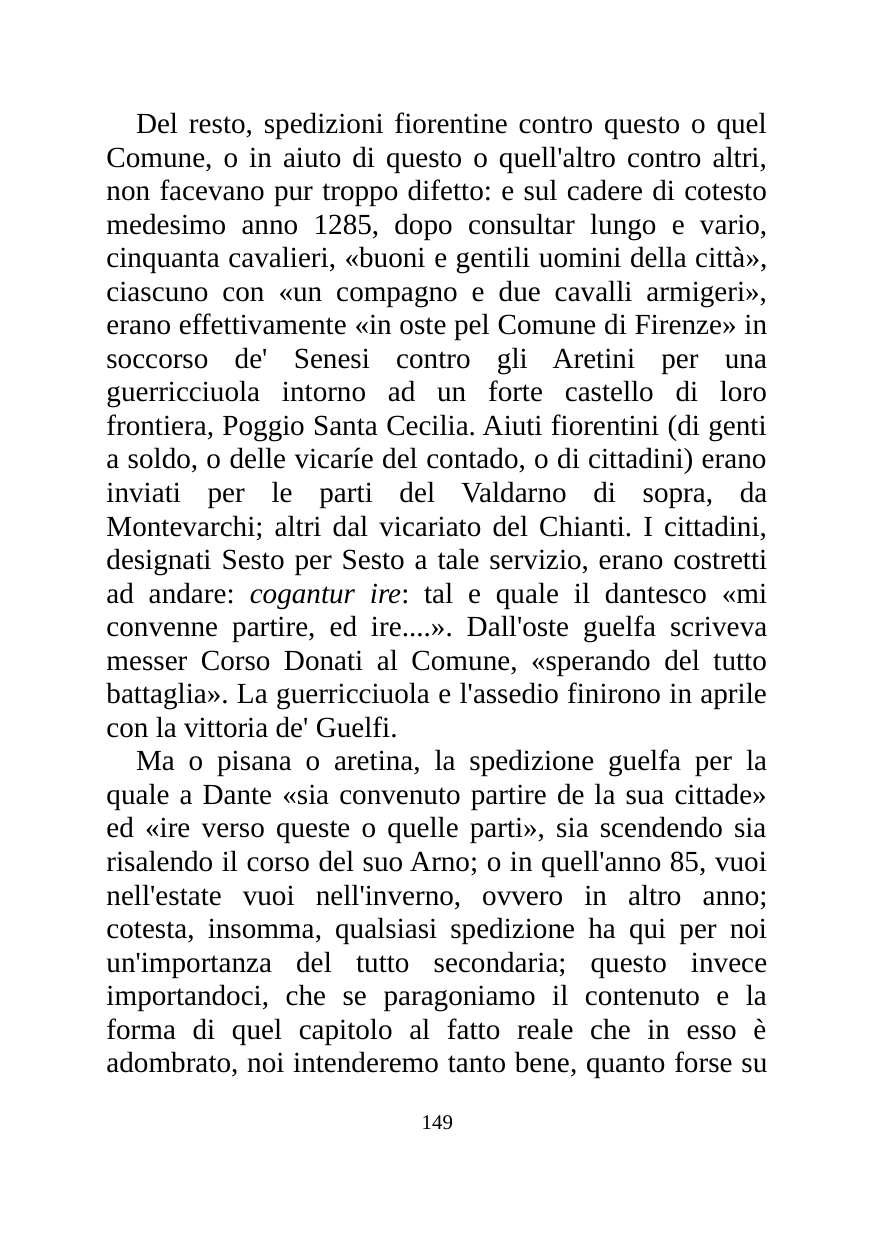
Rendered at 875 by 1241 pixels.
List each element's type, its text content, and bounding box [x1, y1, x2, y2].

text Del resto, spedizioni fiorentine contro questo o quel Comune, o in aiuto di questo o quell'altro contro altri, non facevano pur troppo difetto: e sul cadere di cotesto medesimo anno 1285, dopo consultar lungo e vario, cinquanta cavalieri, «buoni e gentili uomini della città», ciascuno con «un compagno e due cavalli armigeri», erano effettivamente «in oste pel Comune di Firenze» in soccorso de' Senesi contro gli Aretini per una guerricciuola intorno ad un forte castello di loro frontiera, Poggio Santa Cecilia. Aiuti fiorentini (di genti a soldo, o delle vicaríe del contado, o di cittadini) erano inviati per le parti del Valdarno di sopra, da Montevarchi; altri dal vicariato del Chianti. I cittadini, designati Sesto per Sesto a tale servizio, erano costretti ad andare: cogantur ire: tal e quale il dantesco «mi convenne partire, ed ire....». Dall'oste guelfa scriveva messer Corso Donati al Comune, «sperando del tutto battaglia». La guerricciuola e l'assedio finirono in aprile con la vittoria de' Guelfi. [106, 106, 768, 743]
text Ma o pisana o aretina, la spedizione guelfa per la quale a Dante «sia convenuto partire de la sua cittade» ed «ire verso queste o quelle parti», sia scendendo sia risalendo il corso del suo Arno; o in quell'anno 85, vuoi nell'estate vuoi nell'inverno, ovvero in altro anno; cotesta, insomma, qualsiasi spedizione ha qui per noi un'importanza del tutto secondaria; questo invece importandoci, che se paragoniamo il contenuto e la forma di quel capitolo al fatto reale che in esso è adombrato, noi intenderemo tanto bene, quanto forse su [106, 743, 768, 1079]
